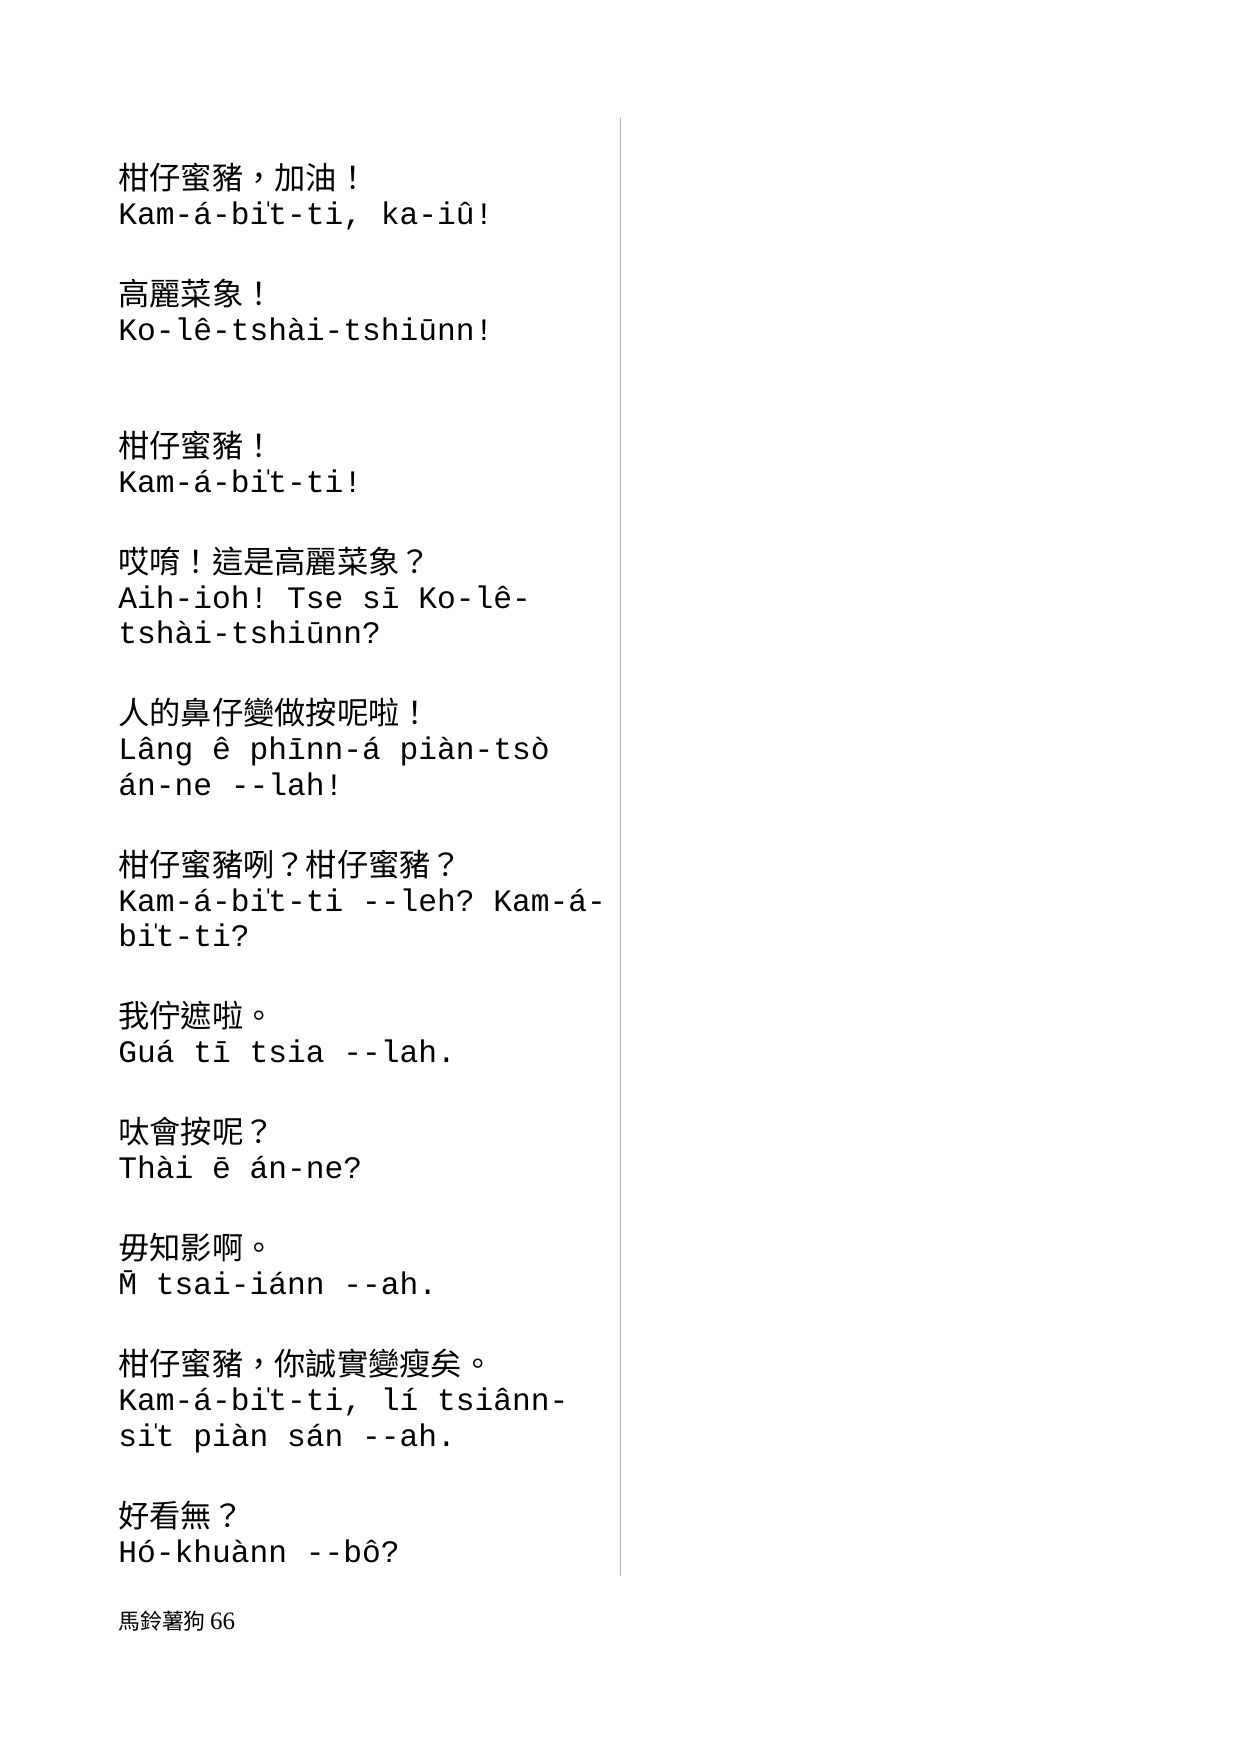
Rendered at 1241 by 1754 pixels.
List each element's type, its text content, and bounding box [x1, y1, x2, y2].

text Kam-á-bi̍t-ti! [118, 466, 618, 502]
text 高麗菜象！ [118, 269, 618, 315]
text 柑仔蜜豬！ [118, 421, 618, 466]
text 呔會按呢？ [118, 1107, 618, 1153]
text Lâng ê phīnn-á piàn-tsò án-ne --lah! [118, 734, 618, 804]
text 哎唷！這是高麗菜象？ [118, 537, 618, 582]
text 人的鼻仔變做按呢啦！ [118, 688, 618, 734]
text Ko-lê-tshài-tshiūnn! [118, 315, 618, 350]
text Kam-á-bi̍t-ti, ka-iû! [118, 199, 618, 234]
text 好看無？ [118, 1491, 618, 1536]
text 柑仔蜜豬，你誠實變瘦矣。 [118, 1339, 618, 1385]
text 柑仔蜜豬，加油！ [118, 153, 618, 199]
text M̄ tsai-iánn --ah. [118, 1269, 618, 1304]
text Kam-á-bi̍t-ti --leh? Kam-á-bi̍t-ti? [118, 885, 618, 956]
text Aih-ioh! Tse sī Ko-lê-tshài-tshiūnn? [118, 582, 618, 653]
text 毋知影啊。 [118, 1223, 618, 1269]
text Guá tī tsia --lah. [118, 1037, 618, 1072]
text Thài ē án-ne? [118, 1153, 618, 1188]
text 我佇遮啦。 [118, 991, 618, 1037]
text Kam-á-bi̍t-ti, lí tsiânn-si̍t piàn sán --ah. [118, 1385, 618, 1456]
text Hó-khuànn --bô? [118, 1536, 618, 1572]
text 柑仔蜜豬咧？柑仔蜜豬？ [118, 840, 618, 885]
